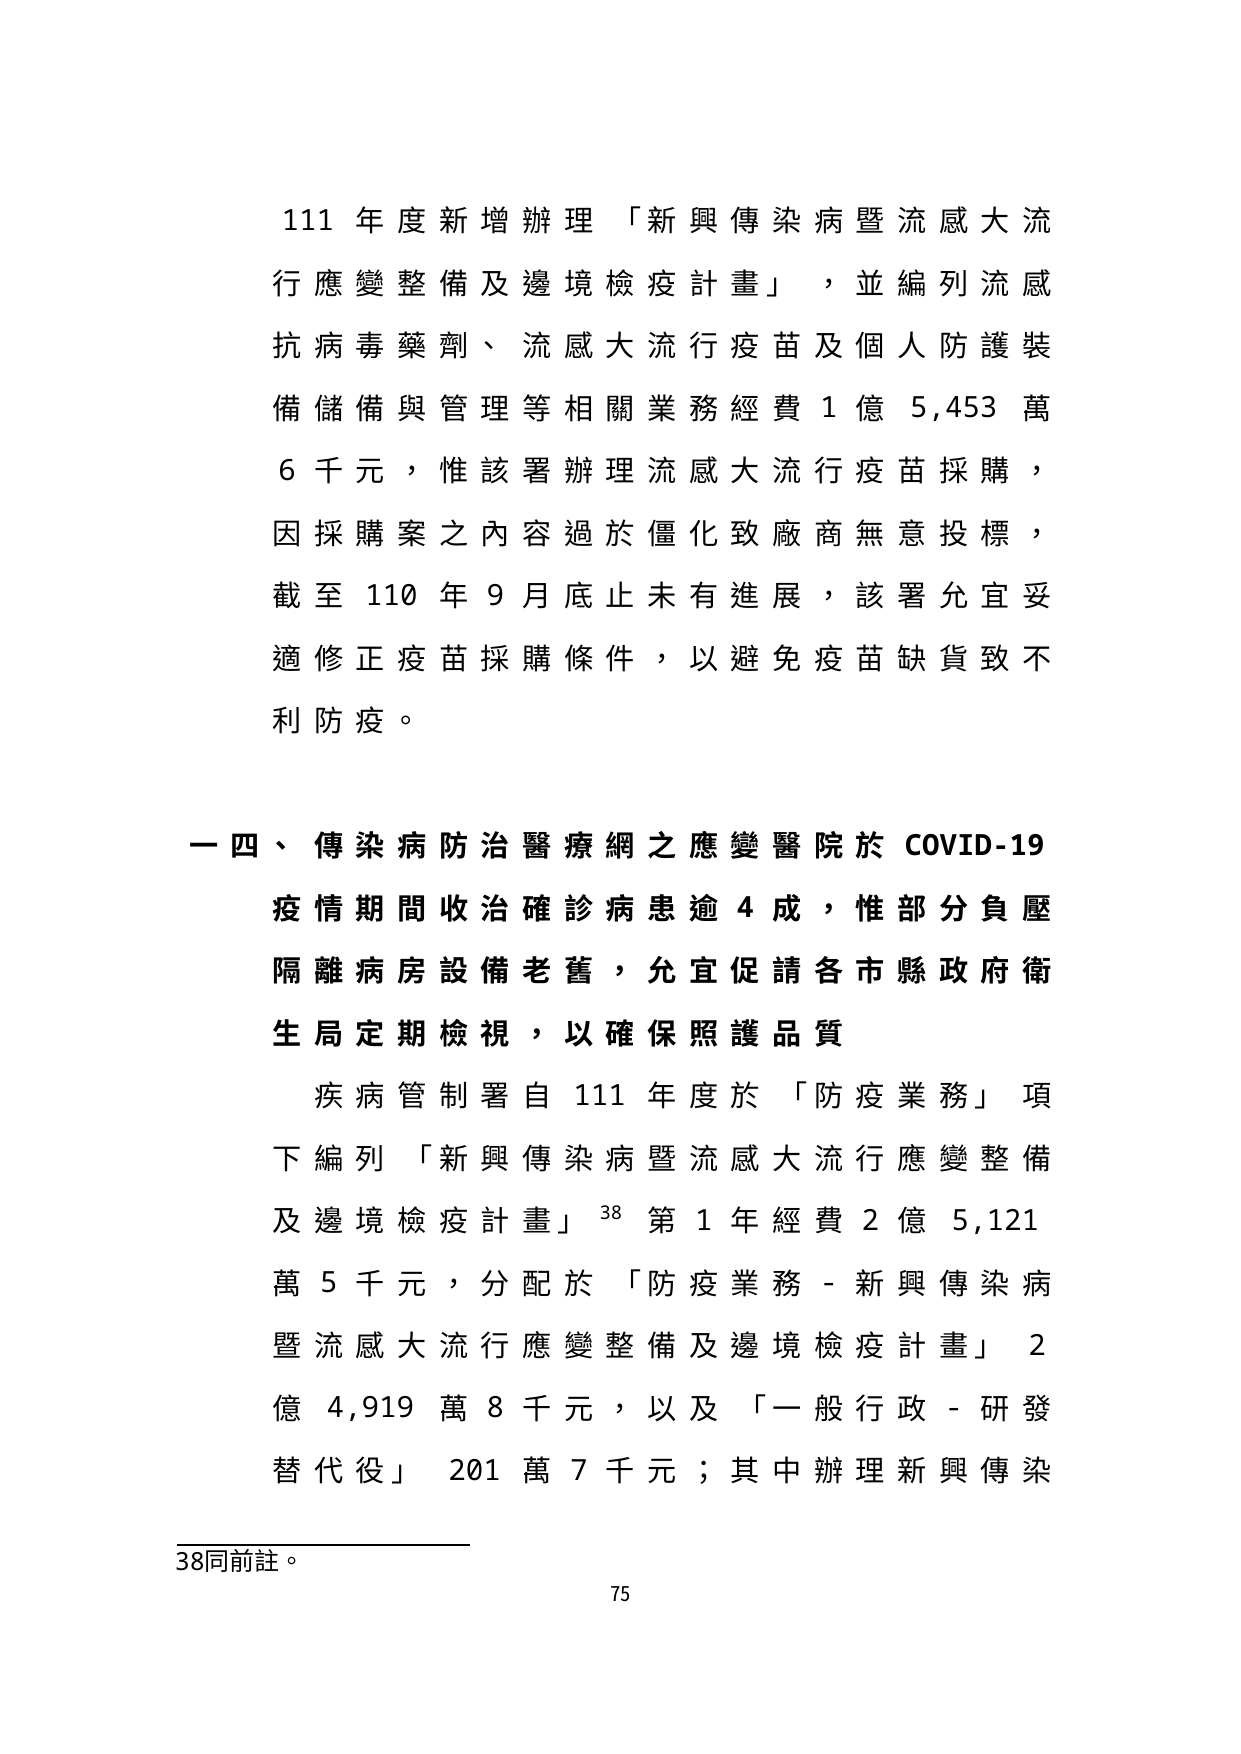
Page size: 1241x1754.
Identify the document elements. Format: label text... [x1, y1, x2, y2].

text 疾病管制署自111年度於「防疫業務」項下編列「新興傳染病暨流感大流行應變整備及邊境檢疫計畫」第1年經費2億5,121萬5千元，分配於「防疫業務-新興傳染病暨流感大流行應變整備及邊境檢疫計畫」2億4,919萬8千元，以及「一般行政-研發替代役」201萬7千元；其中辦理新興傳染 [242, 1052, 1058, 1490]
text 一四、傳染病防治醫療網之應變醫院於COVID-19疫情期間收治確診病患逾4成，惟部分負壓隔離病房設備老舊，允宜促請各市縣政府衛生局定期檢視，以確保照護品質 [183, 802, 1058, 1052]
text 同前註。 [174, 1546, 1063, 1577]
text 111年度新增辦理「新興傳染病暨流感大流行應變整備及邊境檢疫計畫」，並編列流感抗病毒藥劑、流感大流行疫苗及個人防護裝備儲備與管理等相關業務經費1億5,453萬6千元，惟該署辦理流感大流行疫苗採購，因採購案之內容過於僵化致廠商無意投標，截至110年9月底止未有進展，該署允宜妥適修正疫苗採購條件，以避免疫苗缺貨致不利防疫。 [242, 177, 1058, 740]
